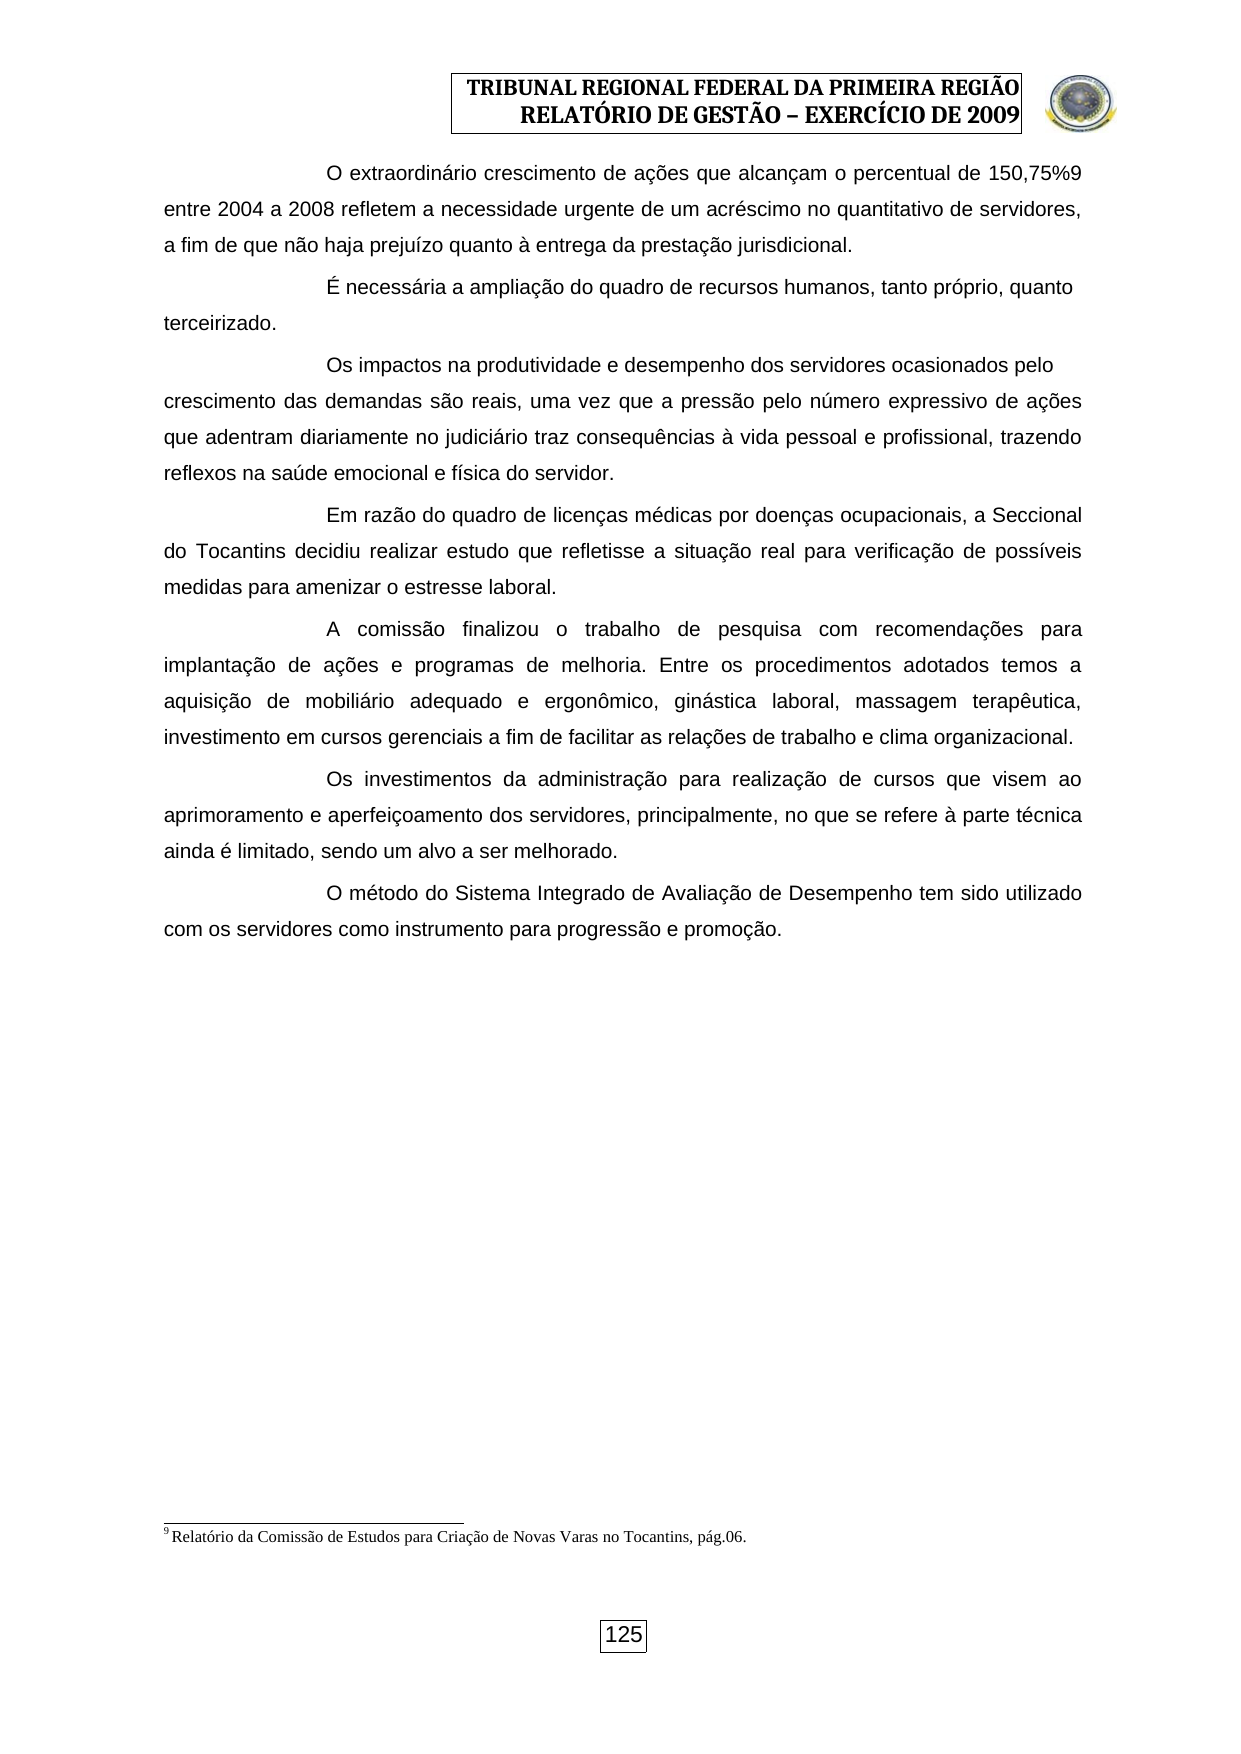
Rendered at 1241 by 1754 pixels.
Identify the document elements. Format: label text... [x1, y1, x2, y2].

text Em razão do quadro de licenças médicas por doenças ocupacionais, a Seccional do Tocantins decidiu realizar estudo que refletisse a situação real para verificação de possíveis medidas para amenizar o estresse laboral. [163, 503, 1083, 598]
text Os investimentos da administração para realização de cursos que visem ao aprimoramento e aperfeiçoamento dos servidores, principalmente, no que se refere à parte técnica ainda é limitado, sendo um alvo a ser melhorado. [163, 767, 1083, 863]
text Os impactos na produtividade e desempenho dos servidores ocasionados pelo [326, 353, 1103, 377]
text crescimento das demandas são reais, uma vez que a pressão pelo número expressivo de ações que adentram diariamente no judiciário traz consequências à vida pessoal e profissional, trazendo reflexos na saúde emocional e física do servidor. [163, 389, 1083, 484]
text O extraordinário crescimento de ações que alcançam o percentual de 150,75%9 entre 2004 a 2008 refletem a necessidade urgente de um acréscimo no quantitativo de servidores, a fim de que não haja prejuízo quanto à entrega da prestação jurisdicional. [163, 161, 1083, 256]
text A comissão finalizou o trabalho de pesquisa com recomendações para implantação de ações e programas de melhoria. Entre os procedimentos adotados temos a aquisição de mobiliário adequado e ergonômico, ginástica laboral, massagem terapêutica, investimento em cursos gerenciais a fim de facilitar as relações de trabalho e clima organizacional. [163, 617, 1083, 749]
text É necessária a ampliação do quadro de recursos humanos, tanto próprio, quanto [326, 274, 1103, 298]
text terceirizado. [163, 311, 1103, 334]
text 9 Relatório da Comissão de Estudos para Criação de Novas Varas no Tocantins, pág.06. [163, 1525, 1103, 1546]
text O método do Sistema Integrado de Avaliação de Desempenho tem sido utilizado com os servidores como instrumento para progressão e promoção. [163, 881, 1083, 941]
picture [1045, 75, 1117, 133]
